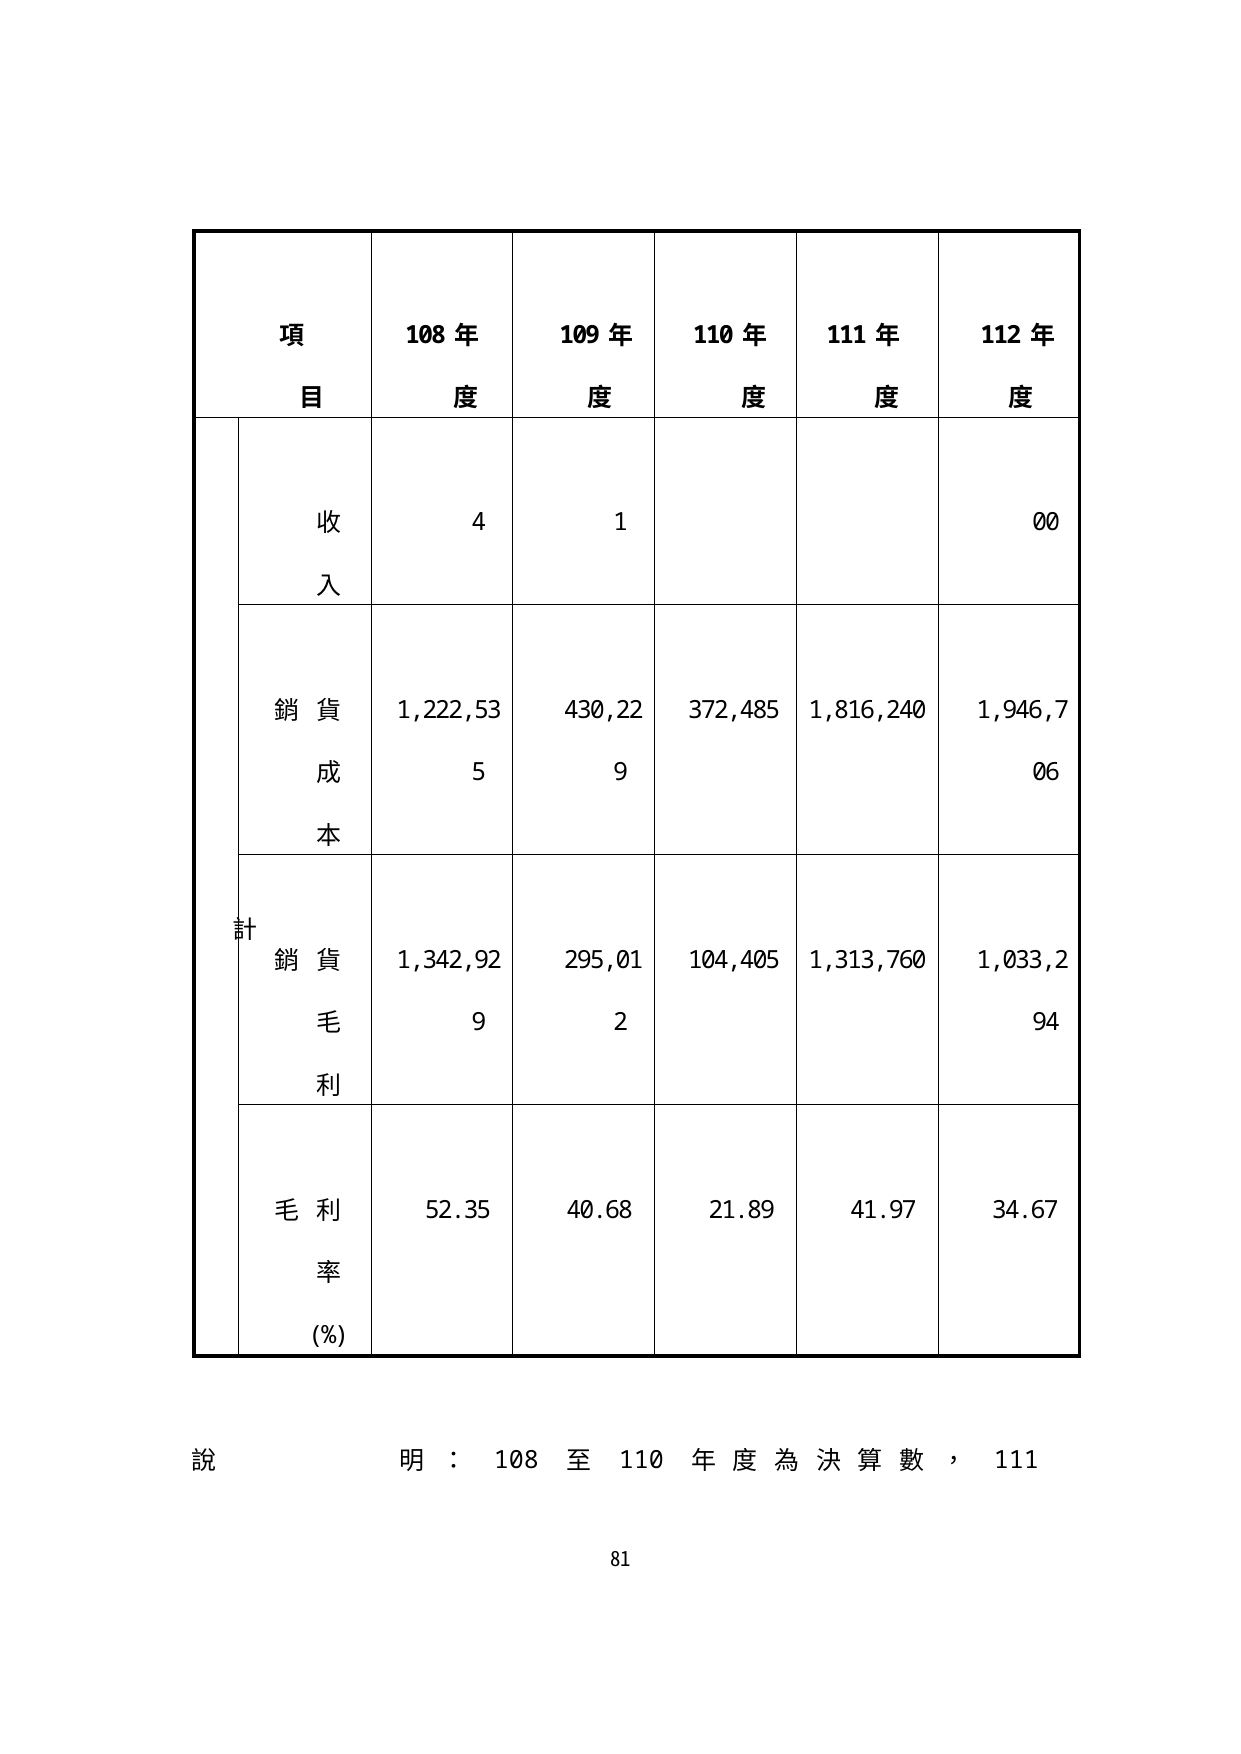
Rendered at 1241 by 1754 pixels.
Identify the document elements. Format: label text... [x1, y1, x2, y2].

table_cell 銷貨成本 [239, 605, 371, 854]
table_cell 1,342,929 [372, 855, 512, 1104]
table_cell 430,229 [513, 605, 654, 854]
table_header 項 目 [196, 233, 371, 417]
table_cell 372,485 [655, 605, 796, 854]
table_cell 銷貨毛利 [239, 855, 371, 1104]
table_cell 104,405 [655, 855, 796, 1104]
table_cell 4 [372, 418, 512, 604]
table_header 109年度 [513, 233, 654, 417]
table_cell 合計 [196, 418, 238, 1354]
table_header 112年度 [939, 233, 1078, 417]
table_cell 295,012 [513, 855, 654, 1104]
table_cell [655, 418, 796, 604]
table_cell 1 [513, 418, 654, 604]
table_cell 34.67 [939, 1105, 1078, 1354]
text 說 明：108至110年度為決算數，111 [183, 1417, 1058, 1479]
table_cell 1,033,294 [939, 855, 1078, 1104]
table_header 108年度 [372, 233, 512, 417]
table_cell 41.97 [797, 1105, 938, 1354]
table_cell 1,946,706 [939, 605, 1078, 854]
table_cell 52.35 [372, 1105, 512, 1354]
table_cell 銷貨收入 [239, 418, 371, 604]
table_cell 21.89 [655, 1105, 796, 1354]
table_header 110年度 [655, 233, 796, 417]
table_cell [797, 418, 938, 604]
table_cell 1,816,240 [797, 605, 938, 854]
table_cell 1,313,760 [797, 855, 938, 1104]
table_cell 00 [939, 418, 1078, 604]
table_header 111年度 [797, 233, 938, 417]
table_cell 毛利率(%) [239, 1105, 371, 1354]
table_cell 1,222,535 [372, 605, 512, 854]
table_cell 40.68 [513, 1105, 654, 1354]
